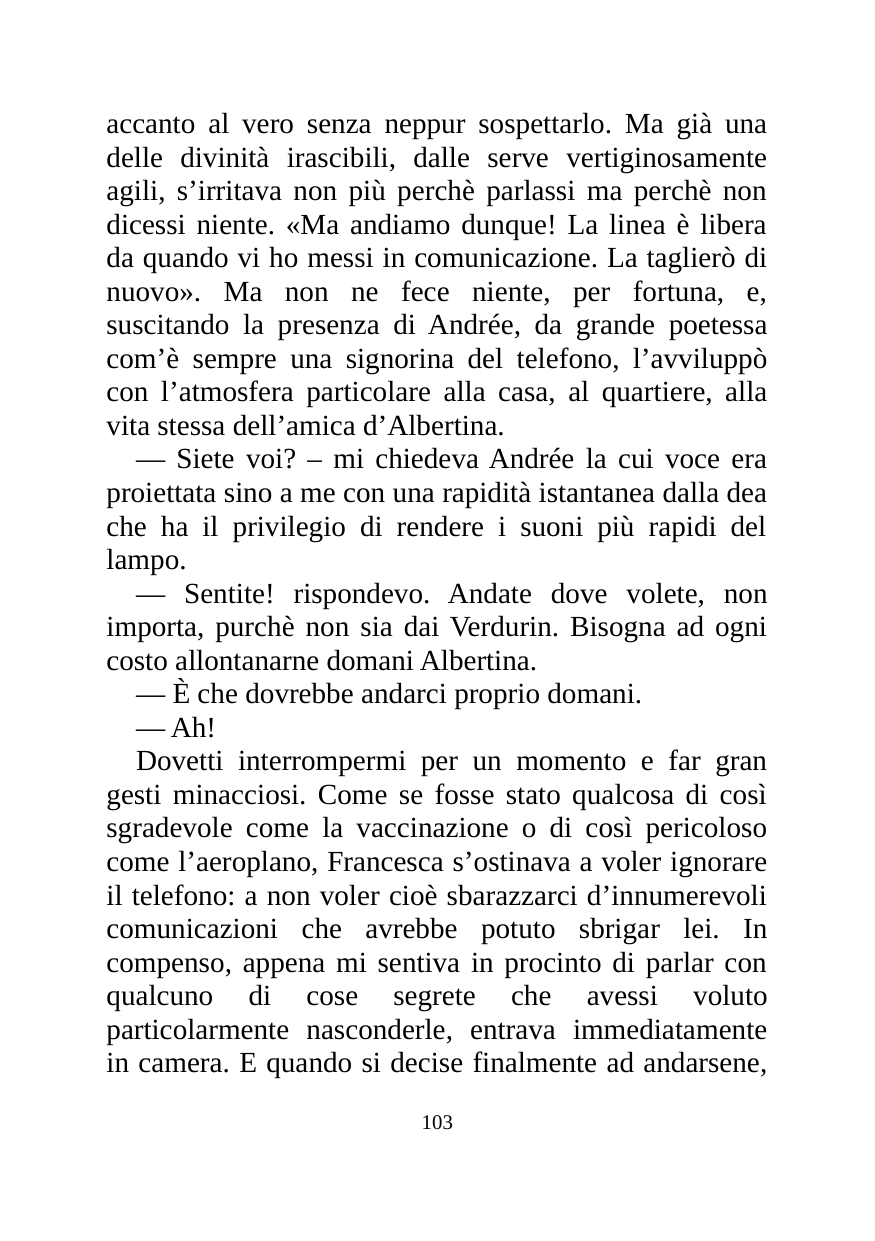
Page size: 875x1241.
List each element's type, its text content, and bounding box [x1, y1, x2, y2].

text — Sentite! rispondevo. Andate dove volete, non importa, purchè non sia dai Verdurin. Bisogna ad ogni costo allontanarne domani Albertina. [106, 576, 768, 676]
text accanto al vero senza neppur sospettarlo. Ma già una delle divinità irascibili, dalle serve vertiginosamente agili, s’irritava non più perchè parlassi ma perchè non dicessi niente. «Ma andiamo dunque! La linea è libera da quando vi ho messi in comunicazione. La taglierò di nuovo». Ma non ne fece niente, per fortuna, e, suscitando la presenza di Andrée, da grande poetessa com’è sempre una signorina del telefono, l’avviluppò con l’atmosfera particolare alla casa, al quartiere, alla vita stessa dell’amica d’Albertina. [106, 106, 768, 442]
text — Ah! [106, 710, 768, 743]
text — È che dovrebbe andarci proprio domani. [106, 676, 768, 710]
text Dovetti interrompermi per un momento e far gran gesti minacciosi. Come se fosse stato qualcosa di così sgradevole come la vaccinazione o di così pericoloso come l’aeroplano, Francesca s’ostinava a voler ignorare il telefono: a non voler cioè sbarazzarci d’innumerevoli comunicazioni che avrebbe potuto sbrigar lei. In compenso, appena mi sentiva in procinto di parlar con qualcuno di cose segrete che avessi voluto particolarmente nasconderle, entrava immediatamente in camera. E quando si decise finalmente ad andarsene, [106, 743, 768, 1079]
text — Siete voi? – mi chiedeva Andrée la cui voce era proiettata sino a me con una rapidità istantanea dalla dea che ha il privilegio di rendere i suoni più rapidi del lampo. [106, 442, 768, 576]
